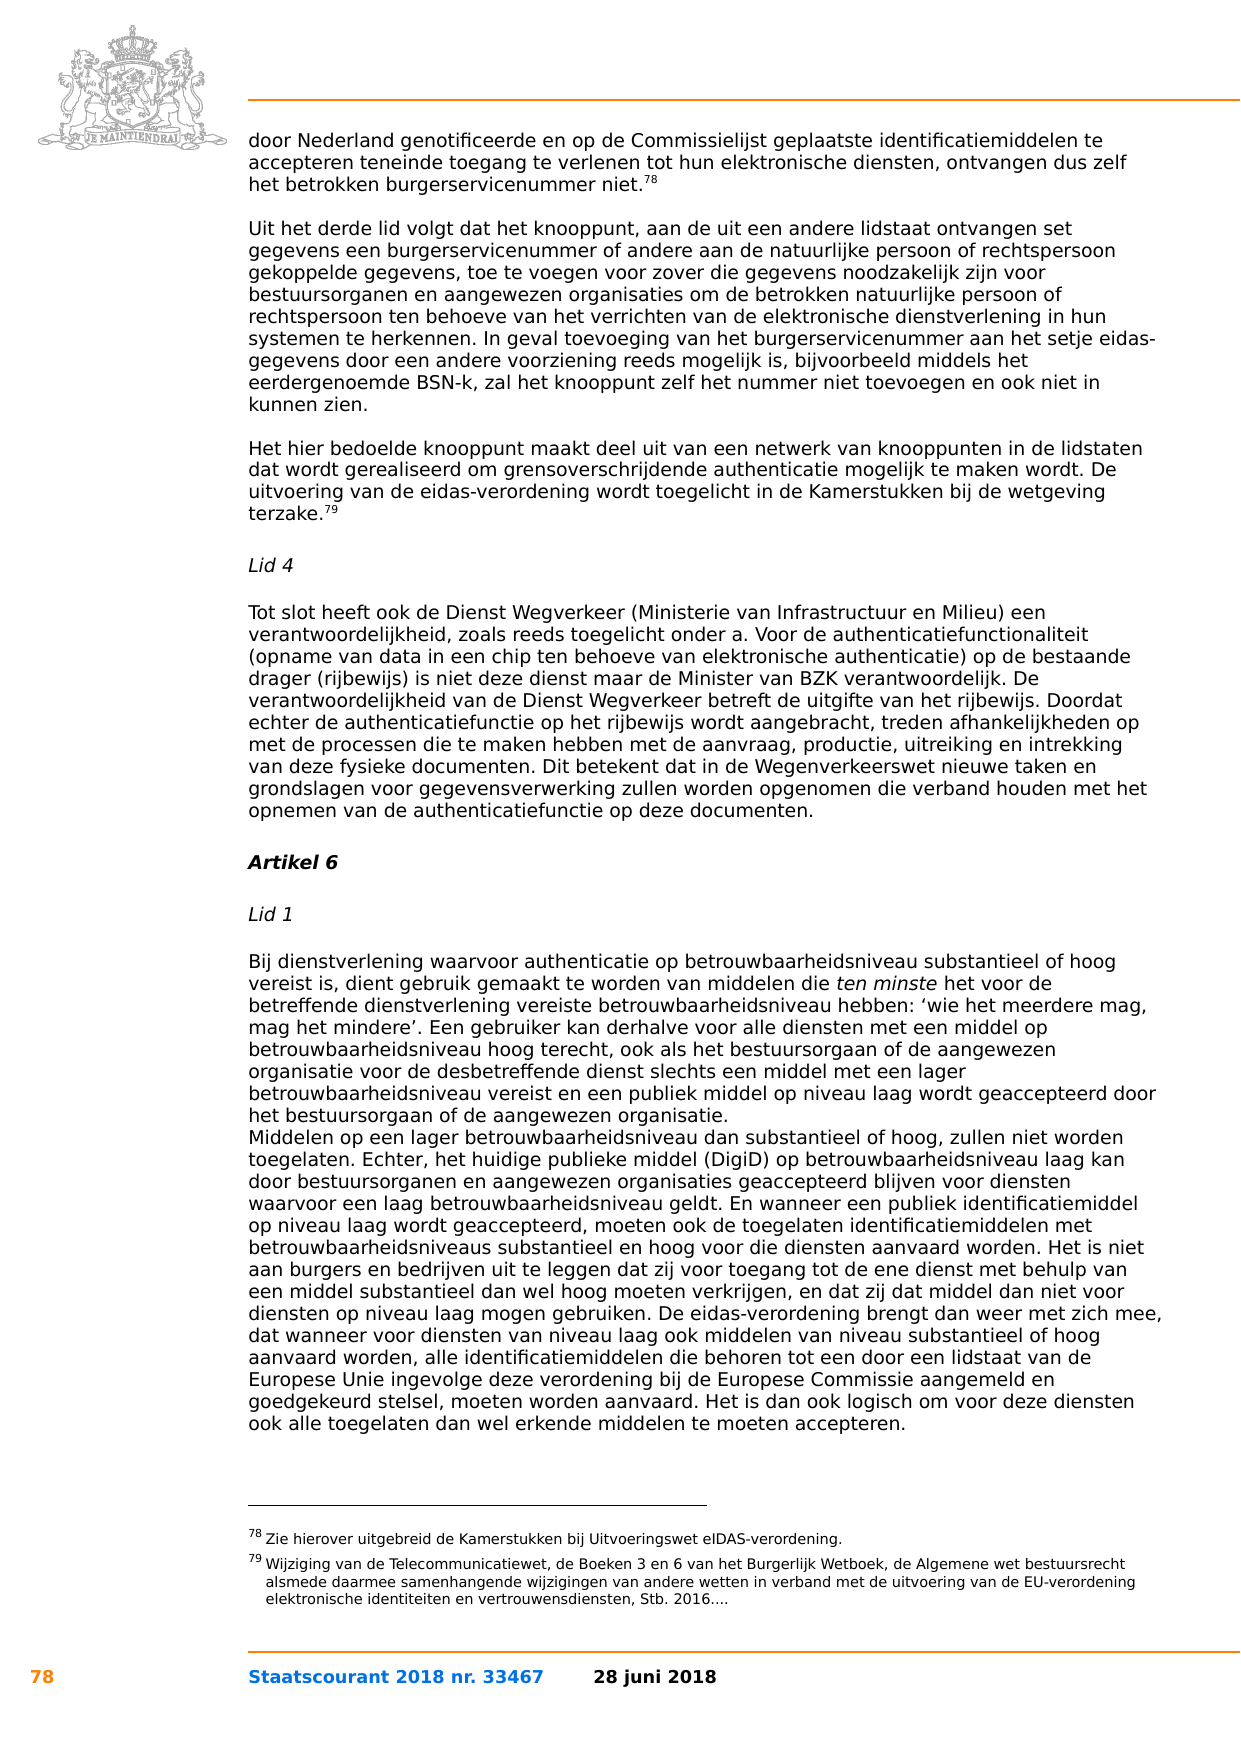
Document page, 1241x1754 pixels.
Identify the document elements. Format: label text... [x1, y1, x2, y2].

text Uit het derde lid volgt dat het knooppunt, aan de uit een andere lidstaat ontvangen set gegevens een burgerservicenummer of andere aan de natuurlijke persoon of rechtspersoon gekoppelde gegevens, toe te voegen voor zover die gegevens noodzakelijk zijn voor bestuursorganen en aangewezen organisaties om de betrokken natuurlijke persoon of rechtspersoon ten behoeve van het verrichten van de elektronische dienstverlening in hun systemen te herkennen. In geval toevoeging van het burgerservicenummer aan het setje eidas-gegevens door een andere voorziening reeds mogelijk is, bijvoorbeeld middels het eerdergenoemde BSN-k, zal het knooppunt zelf het nummer niet toevoegen en ook niet in kunnen zien. [248, 218, 1163, 416]
subtitle Artikel 6 [248, 852, 1163, 874]
text Bij dienstverlening waarvoor authenticatie op betrouwbaarheidsniveau substantieel of hoog vereist is, dient gebruik gemaakt te worden van middelen die ten minste het voor de betreffende dienstverlening vereiste betrouwbaarheidsniveau hebben: ‘wie het meerdere mag, mag het mindere’. Een gebruiker kan derhalve voor alle diensten met een middel op betrouwbaarheidsniveau hoog terecht, ook als het bestuursorgaan of de aangewezen organisatie voor de desbetreffende dienst slechts een middel met een lager betrouwbaarheidsniveau vereist en een publiek middel op niveau laag wordt geaccepteerd door het bestuursorgaan of de aangewezen organisatie. [248, 951, 1163, 1127]
text Tot slot heeft ook de Dienst Wegverkeer (Ministerie van Infrastructuur en Milieu) een verantwoordelijkheid, zoals reeds toegelicht onder a. Voor de authenticatiefunctionaliteit (opname van data in een chip ten behoeve van elektronische authenticatie) op de bestaande drager (rijbewijs) is niet deze dienst maar de Minister van BZK verantwoordelijk. De verantwoordelijkheid van de Dienst Wegverkeer betreft de uitgifte van het rijbewijs. Doordat echter de authenticatiefunctie op het rijbewijs wordt aangebracht, treden afhankelijkheden op met de processen die te maken hebben met de aanvraag, productie, uitreiking en intrekking van deze fysieke documenten. Dit betekent dat in de Wegenverkeerswet nieuwe taken en grondslagen voor gegevensverwerking zullen worden opgenomen die verband houden met het opnemen van de authenticatiefunctie op deze documenten. [248, 602, 1163, 822]
text Middelen op een lager betrouwbaarheidsniveau dan substantieel of hoog, zullen niet worden toegelaten. Echter, het huidige publieke middel (DigiD) op betrouwbaarheidsniveau laag kan door bestuursorganen en aangewezen organisaties geaccepteerd blijven voor diensten waarvoor een laag betrouwbaarheidsniveau geldt. En wanneer een publiek identificatiemiddel op niveau laag wordt geaccepteerd, moeten ook de toegelaten identificatiemiddelen met betrouwbaarheidsniveaus substantieel en hoog voor die diensten aanvaard worden. Het is niet aan burgers en bedrijven uit te leggen dat zij voor toegang tot de ene dienst met behulp van een middel substantieel dan wel hoog moeten verkrijgen, en dat zij dat middel dan niet voor diensten op niveau laag mogen gebruiken. De eidas-verordening brengt dan weer met zich mee, dat wanneer voor diensten van niveau laag ook middelen van niveau substantieel of hoog aanvaard worden, alle identificatiemiddelen die behoren tot een door een lidstaat van de Europese Unie ingevolge deze verordening bij de Europese Commissie aangemeld en goedgekeurd stelsel, moeten worden aanvaard. Het is dan ook logisch om voor deze diensten ook alle toegelaten dan wel erkende middelen te moeten accepteren. [248, 1127, 1163, 1434]
picture [38, 25, 227, 150]
text Zie hierover uitgebreid de Kamerstukken bij Uitvoeringswet eIDAS-verordening. [248, 1527, 1163, 1549]
subtitle Lid 4 [248, 555, 1163, 577]
subtitle Lid 1 [248, 904, 1163, 926]
text Wijziging van de Telecommunicatiewet, de Boeken 3 en 6 van het Burgerlijk Wetboek, de Algemene wet bestuursrecht alsmede daarmee samenhangende wijzigingen van andere wetten in verband met de uitvoering van de EU-verordening elektronische identiteiten en vertrouwensdiensten, Stb. 2016.... [248, 1552, 1163, 1608]
text door Nederland genotificeerde en op de Commissielijst geplaatste identificatiemiddelen te accepteren teneinde toegang te verlenen tot hun elektronische diensten, ontvangen dus zelf het betrokken burgerservicenummer niet. [248, 130, 1163, 196]
text Het hier bedoelde knooppunt maakt deel uit van een netwerk van knooppunten in de lidstaten dat wordt gerealiseerd om grensoverschrijdende authenticatie mogelijk te maken wordt. De uitvoering van de eidas-verordening wordt toegelicht in de Kamerstukken bij de wetgeving terzake. [248, 437, 1163, 525]
